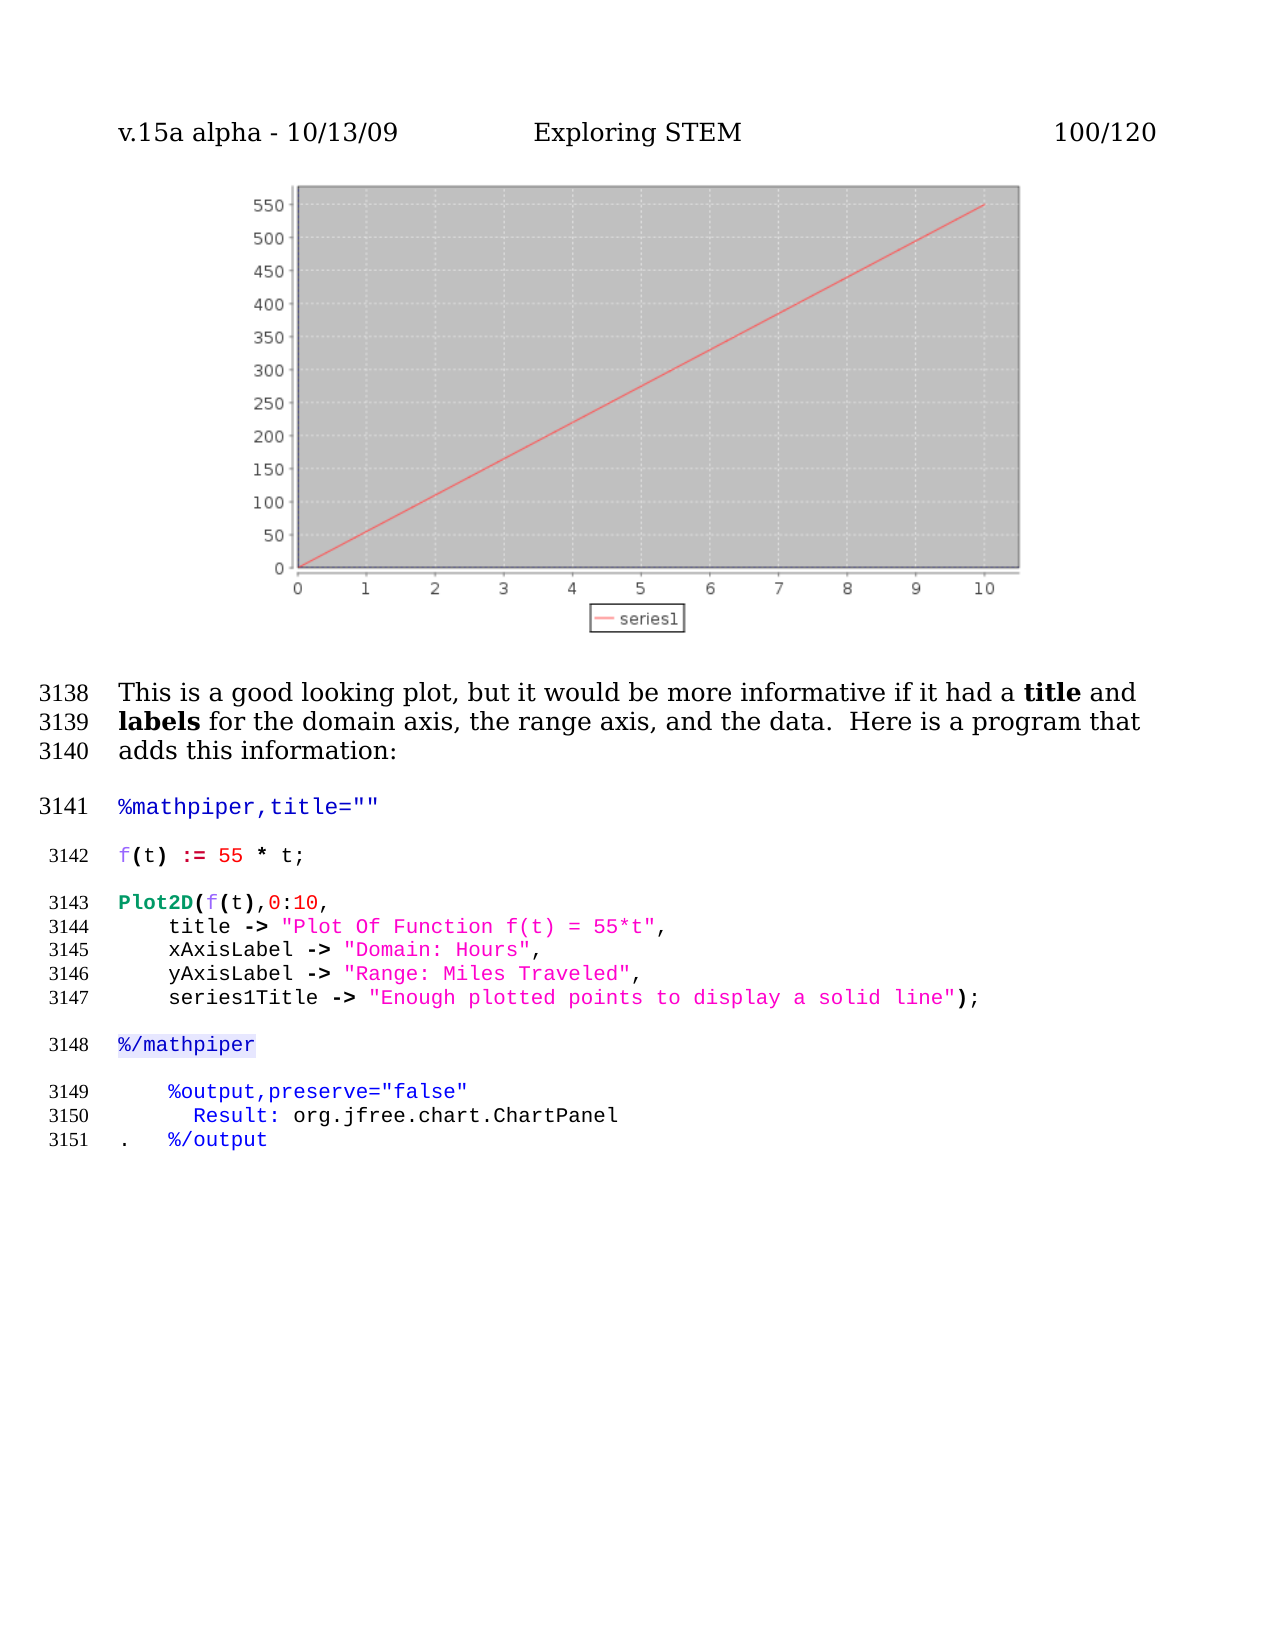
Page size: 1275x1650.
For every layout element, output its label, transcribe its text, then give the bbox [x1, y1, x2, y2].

text series1Title -> "Enough plotted points to display a solid line"); [118, 987, 1157, 1010]
text Result: org.jfree.chart.ChartPanel [118, 1105, 1157, 1128]
text This is a good looking plot, but it would be more informative if it had a title and labels for the domain axis, the range axis, and the data. Here is a program that adds this information: [118, 678, 1157, 766]
text f(t) := 55 * t; [118, 845, 1157, 868]
text %output,preserve="false" [118, 1081, 1157, 1105]
text xAxisLabel -> "Domain: Hours", [118, 939, 1157, 963]
text %mathpiper,title="" [118, 795, 1157, 821]
text yAxisLabel -> "Range: Miles Traveled", [118, 963, 1157, 987]
picture [240, 176, 1035, 634]
text . %/output [118, 1128, 1157, 1152]
text %/mathpiper [118, 1034, 1157, 1058]
text Plot2D(f(t),0:10, [118, 892, 1157, 916]
text title -> "Plot Of Function f(t) = 55*t", [118, 916, 1157, 939]
